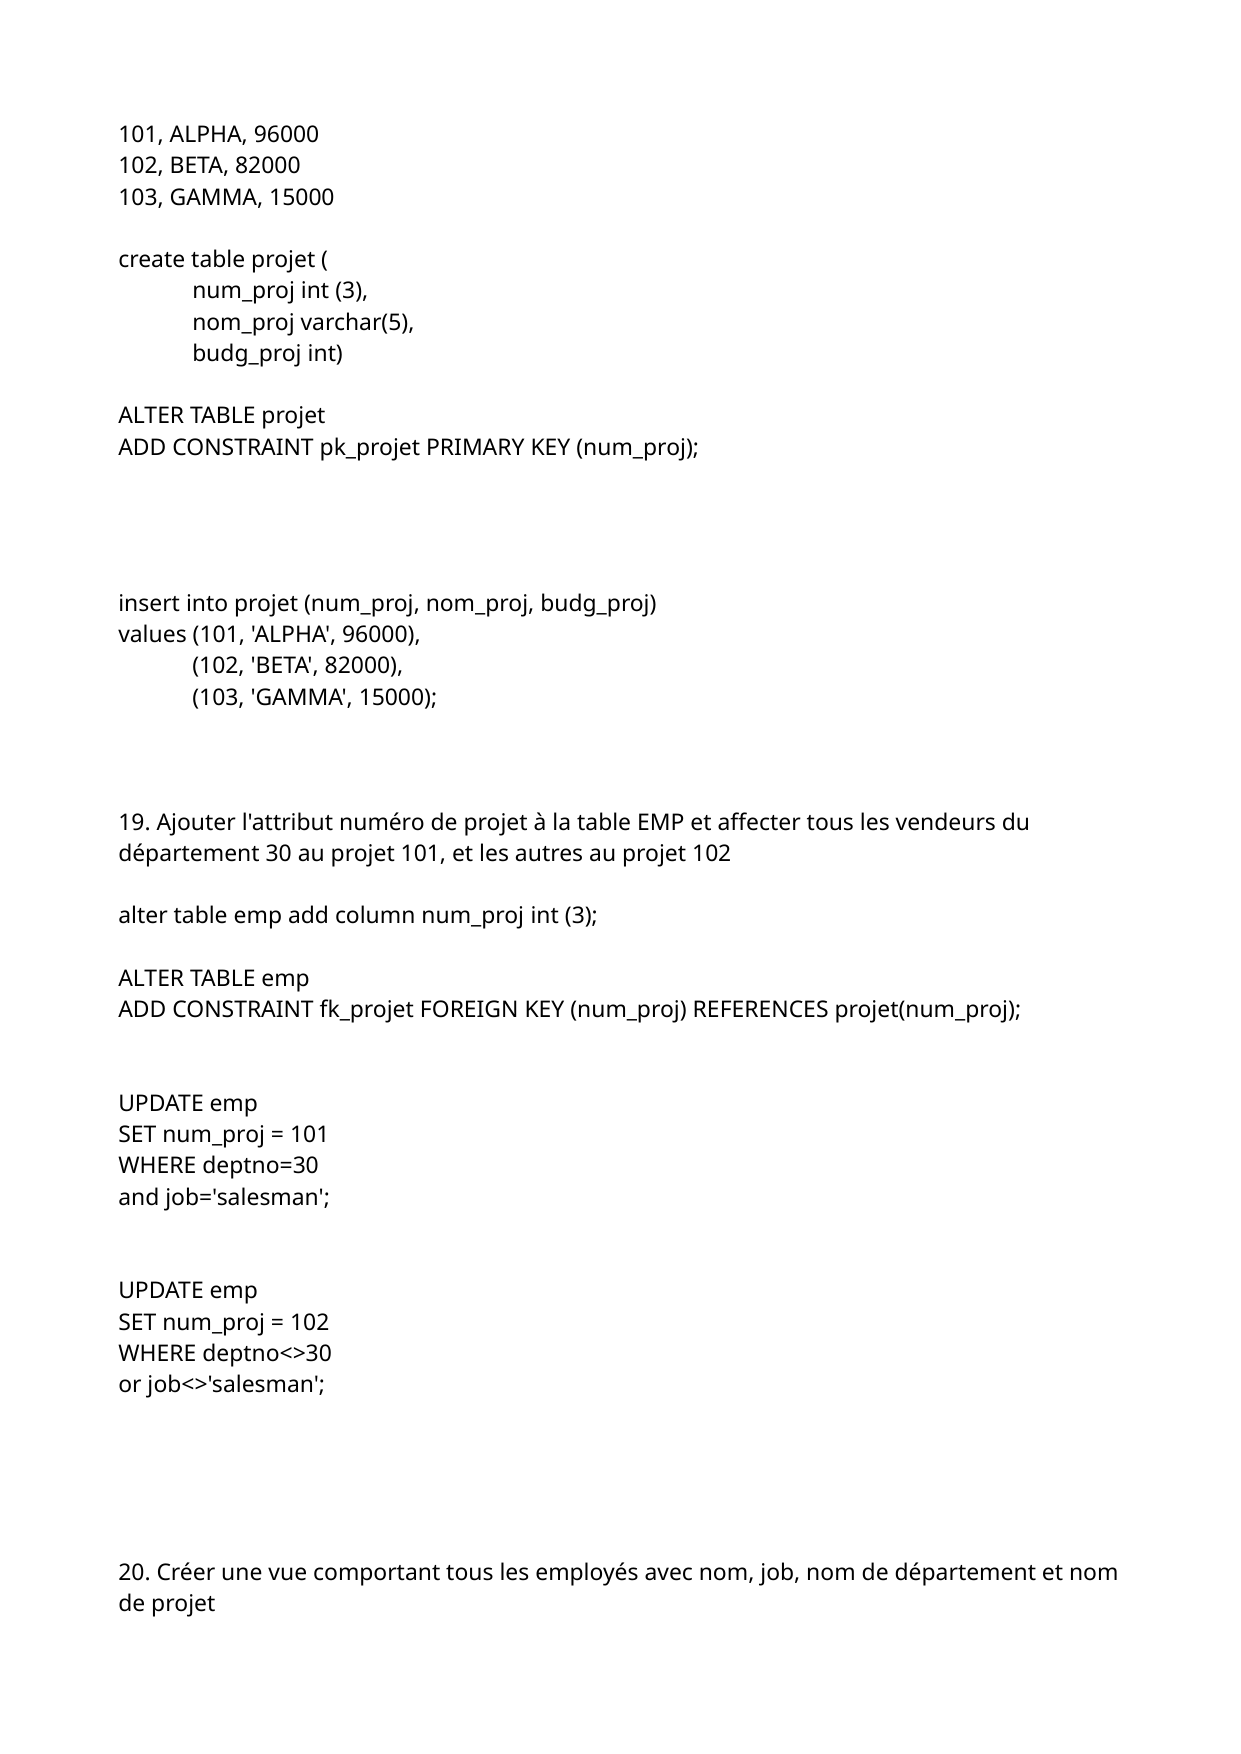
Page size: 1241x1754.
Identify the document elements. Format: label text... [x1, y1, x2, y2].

text or job<>'salesman'; [118, 1368, 1122, 1399]
text create table projet ( [118, 243, 1122, 274]
text nom_proj varchar(5), [118, 306, 1122, 337]
text and job='salesman'; [118, 1181, 1122, 1212]
text num_proj int (3), [118, 274, 1122, 306]
text UPDATE emp [118, 1274, 1122, 1306]
text SET num_proj = 102 [118, 1306, 1122, 1337]
text ADD CONSTRAINT pk_projet PRIMARY KEY (num_proj); [118, 431, 1122, 462]
text WHERE deptno<>30 [118, 1337, 1122, 1368]
text SET num_proj = 101 [118, 1118, 1122, 1149]
text UPDATE emp [118, 1087, 1122, 1118]
text ALTER TABLE projet [118, 399, 1122, 431]
text insert into projet (num_proj, nom_proj, budg_proj) [118, 587, 1122, 618]
text alter table emp add column num_proj int (3); [118, 899, 1122, 931]
text 103, GAMMA, 15000 [118, 181, 1122, 212]
text 102, BETA, 82000 [118, 149, 1122, 181]
text values (101, 'ALPHA', 96000), [118, 618, 1122, 649]
text (103, 'GAMMA', 15000); [118, 681, 1122, 712]
text 19. Ajouter l'attribut numéro de projet à la table EMP et affecter tous les vendeurs du département 30 au projet 101, et les autres au projet 102 [118, 806, 1122, 868]
text budg_proj int) [118, 337, 1122, 368]
text WHERE deptno=30 [118, 1149, 1122, 1181]
text ADD CONSTRAINT fk_projet FOREIGN KEY (num_proj) REFERENCES projet(num_proj); [118, 993, 1122, 1024]
text (102, 'BETA', 82000), [118, 649, 1122, 681]
text 20. Créer une vue comportant tous les employés avec nom, job, nom de département et nom de projet [118, 1556, 1122, 1618]
text 101, ALPHA, 96000 [118, 118, 1122, 149]
text ALTER TABLE emp [118, 962, 1122, 993]
